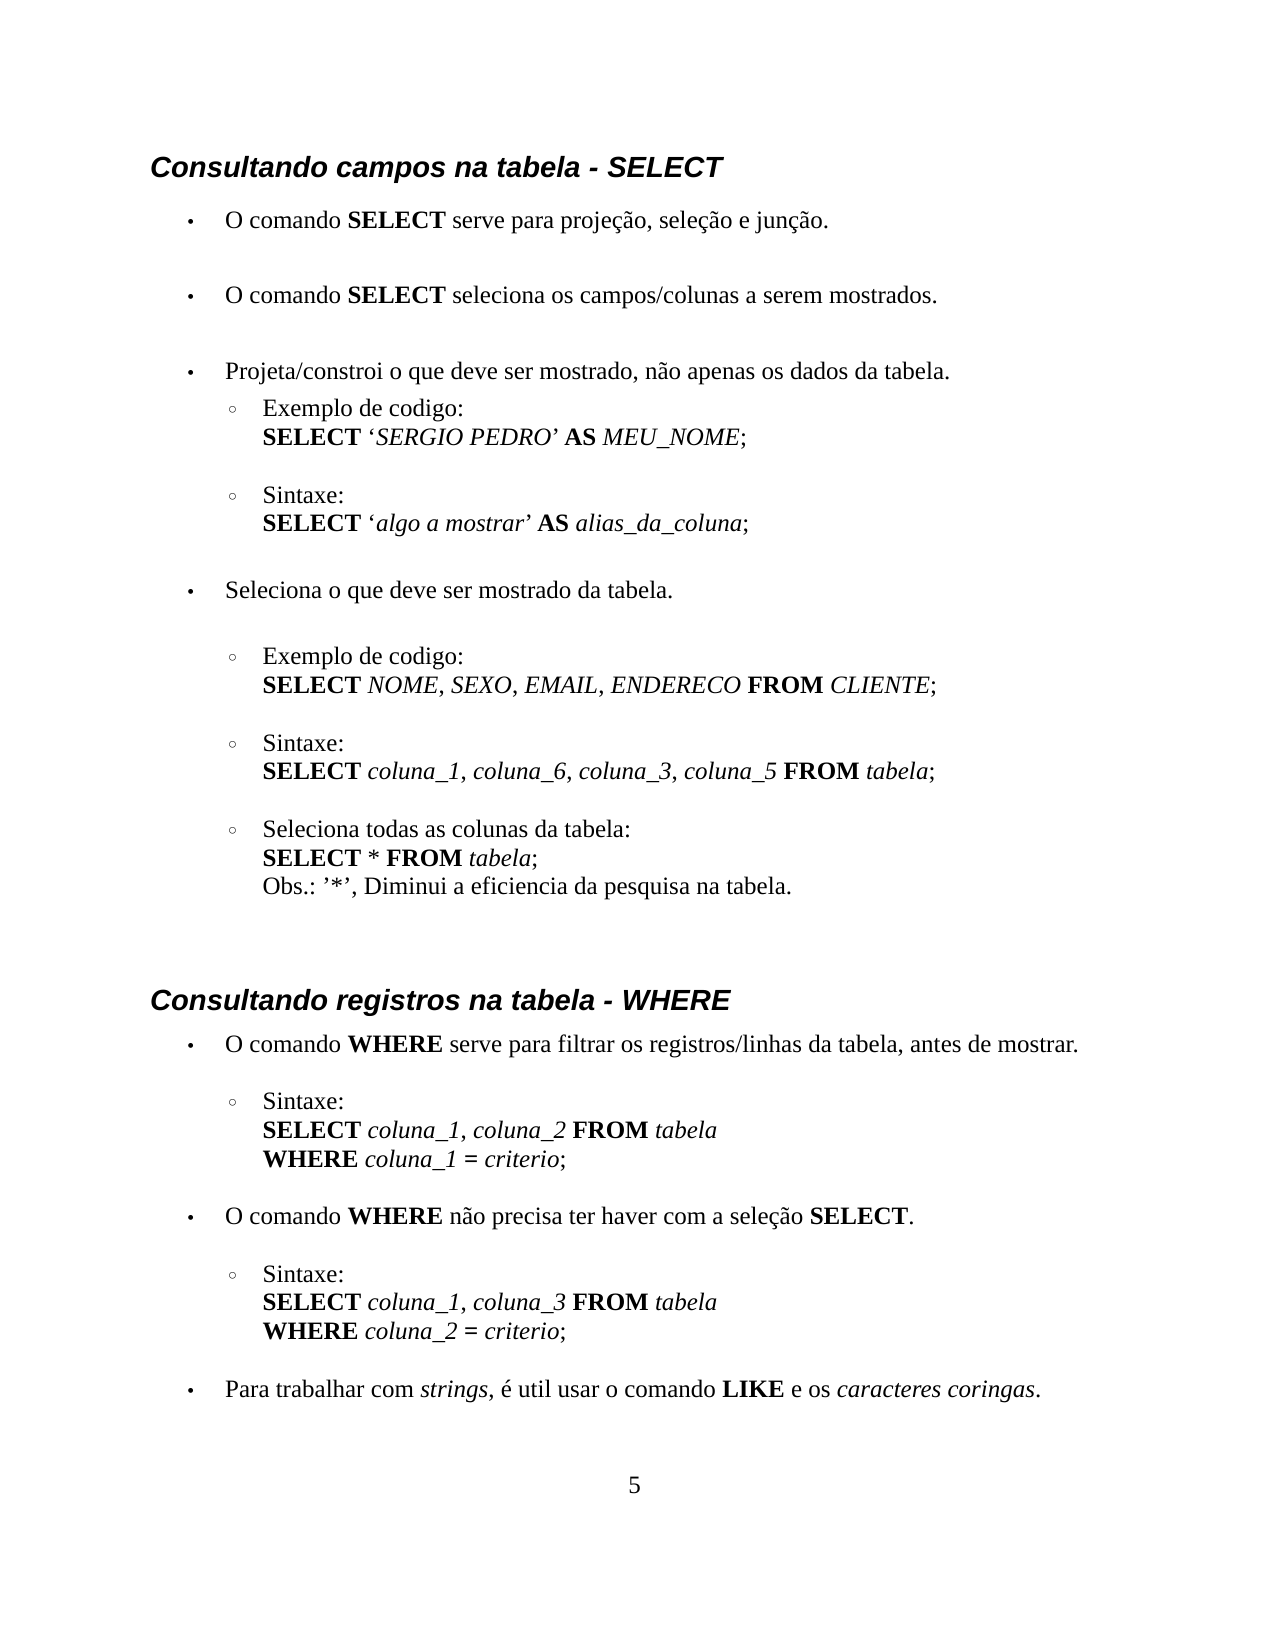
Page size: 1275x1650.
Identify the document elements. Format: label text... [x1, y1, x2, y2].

list Sintaxe: SELECT coluna_1, coluna_6, coluna_3, coluna_5 FROM tabela; [225, 728, 1125, 814]
list Sintaxe: SELECT ‘algo a mostrar’ AS alias_da_coluna; [225, 480, 1125, 566]
list Projeta/constroi o que deve ser mostrado, não apenas os dados da tabela. [187, 356, 1125, 384]
list Sintaxe: SELECT coluna_1, coluna_2 FROM tabela WHERE coluna_1 = criterio; [225, 1086, 1125, 1201]
list Seleciona o que deve ser mostrado da tabela. [187, 575, 1125, 632]
list O comando SELECT serve para projeção, seleção e junção. [187, 205, 1125, 262]
list O comando WHERE serve para filtrar os registros/linhas da tabela, antes de mostrar. [187, 1029, 1125, 1086]
list Para trabalhar com strings, é util usar o comando LIKE e os caracteres coringas. [187, 1374, 1125, 1431]
list Exemplo de codigo: SELECT NOME, SEXO, EMAIL, ENDERECO FROM CLIENTE; [225, 641, 1125, 728]
list Seleciona todas as colunas da tabela: SELECT * FROM tabela; Obs.: ’*’, Diminui a eficiencia da pesquisa na tabela. [225, 814, 1125, 929]
list O comando SELECT seleciona os campos/colunas a serem mostrados. [187, 280, 1125, 338]
subtitle Consultando registros na tabela - WHERE [150, 983, 1125, 1016]
subtitle Consultando campos na tabela - SELECT [150, 150, 1125, 183]
list Sintaxe: SELECT coluna_1, coluna_3 FROM tabela WHERE coluna_2 = criterio; [225, 1259, 1125, 1374]
list O comando WHERE não precisa ter haver com a seleção SELECT. [187, 1201, 1125, 1259]
list Exemplo de codigo: SELECT ‘SERGIO PEDRO’ AS MEU_NOME; [225, 393, 1125, 480]
